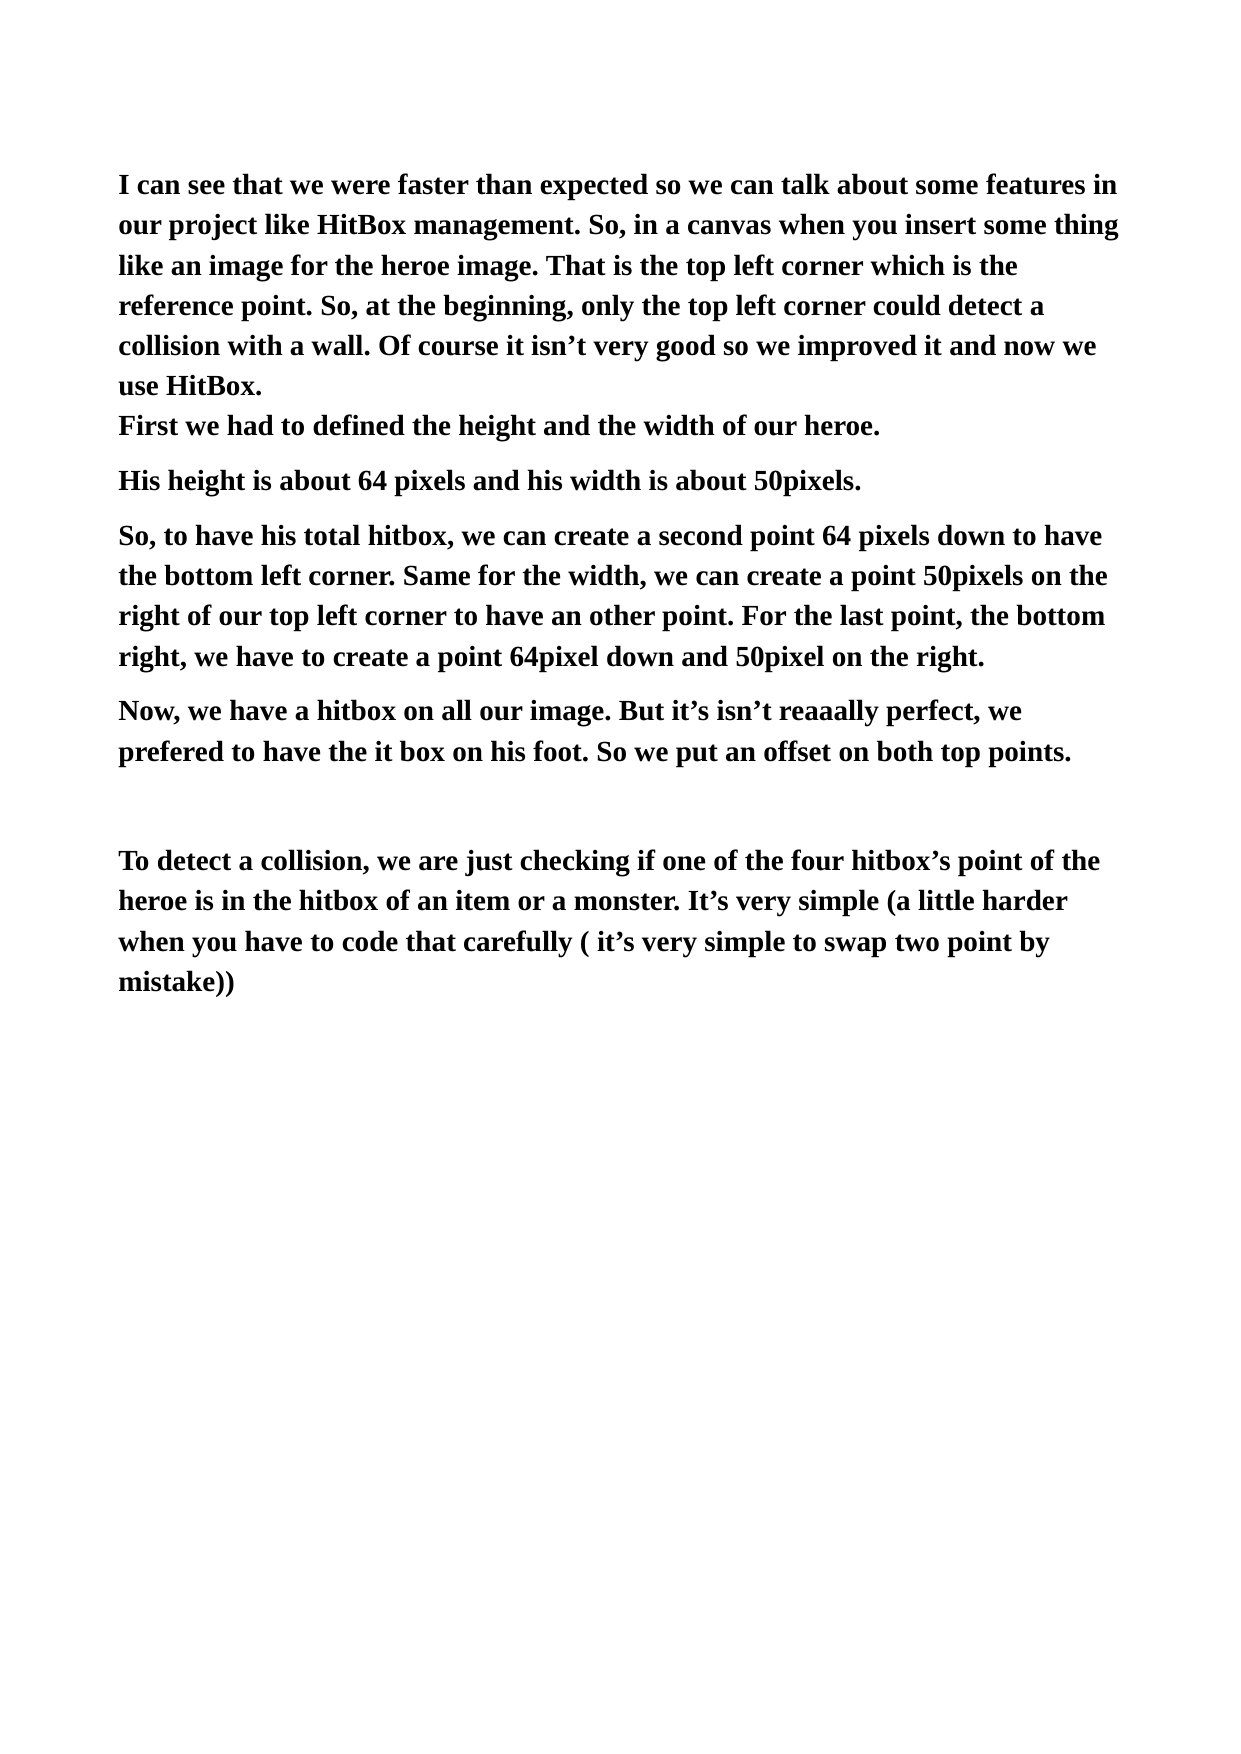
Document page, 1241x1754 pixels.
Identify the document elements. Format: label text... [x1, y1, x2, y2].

text To detect a collision, we are just checking if one of the four hitbox’s point of the heroe is in the hitbox of an item or a monster. It’s very simple (a little harder when you have to code that carefully ( it’s very simple to swap two point by mistake)) [118, 843, 1122, 997]
text I can see that we were faster than expected so we can talk about some features in our project like HitBox management. So, in a canvas when you insert some thing like an image for the heroe image. That is the top left corner which is the reference point. So, at the beginning, only the top left corner could detect a collision with a wall. Of course it isn’t very good so we improved it and now we use HitBox. First we had to defined the height and the width of our heroe. [118, 167, 1122, 442]
text His height is about 64 pixels and his width is about 50pixels. [118, 463, 1122, 497]
text So, to have his total hitbox, we can create a second point 64 pixels down to have the bottom left corner. Same for the width, we can create a point 50pixels on the right of our top left corner to have an other point. For the last point, the bottom right, we have to create a point 64pixel down and 50pixel on the right. [118, 518, 1122, 672]
text Now, we have a hitbox on all our image. But it’s isn’t reaaally perfect, we prefered to have the it box on his foot. So we put an offset on both top points. [118, 693, 1122, 767]
